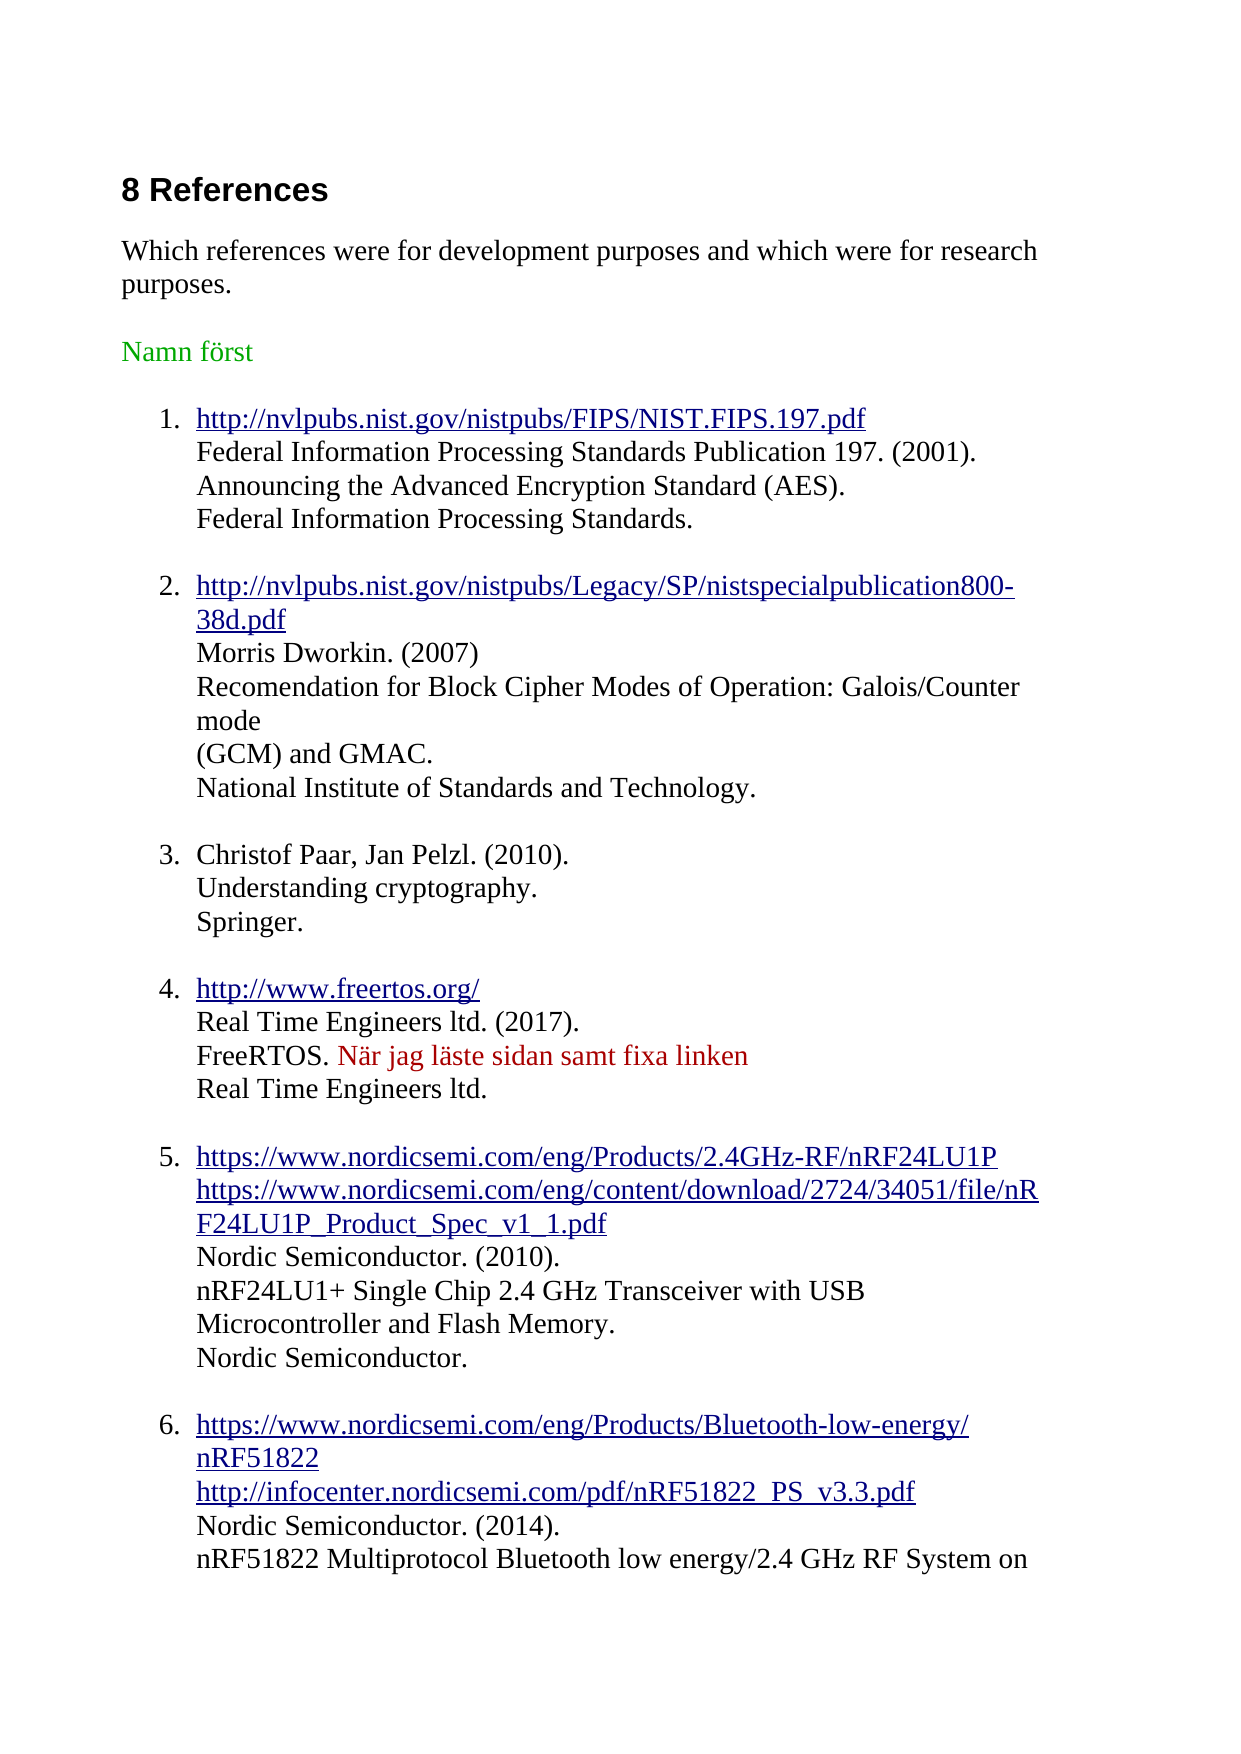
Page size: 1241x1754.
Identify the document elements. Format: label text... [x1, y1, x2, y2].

text Which references were for development purposes and which were for research purposes. [121, 233, 1042, 300]
list http://www.freertos.org/ Real Time Engineers ltd. (2017). FreeRTOS. När jag läste sidan samt fixa linken Real Time Engineers ltd. [158, 971, 1042, 1105]
list http://nvlpubs.nist.gov/nistpubs/FIPS/NIST.FIPS.197.pdf Federal Information Processing Standards Publication 197. (2001). Announcing the Advanced Encryption Standard (AES). Federal Information Processing Standards. [158, 401, 1042, 535]
subtitle References [121, 170, 1042, 208]
list https://www.nordicsemi.com/eng/Products/Bluetooth-low-energy/nRF51822 http://infocenter.nordicsemi.com/pdf/nRF51822_PS_v3.3.pdf Nordic Semiconductor. (2014). nRF51822 Multiprotocol Bluetooth low energy/2.4 GHz RF System on [158, 1407, 1042, 1575]
text Namn först [121, 334, 1042, 367]
list http://nvlpubs.nist.gov/nistpubs/Legacy/SP/nistspecialpublication800-38d.pdf Morris Dworkin. (2007) Recomendation for Block Cipher Modes of Operation: Galois/Counter mode (GCM) and GMAC. National Institute of Standards and Technology. [158, 568, 1042, 803]
list Christof Paar, Jan Pelzl. (2010). Understanding cryptography. Springer. [158, 837, 1042, 937]
list https://www.nordicsemi.com/eng/Products/2.4GHz-RF/nRF24LU1P https://www.nordicsemi.com/eng/content/download/2724/34051/file/nRF24LU1P_Product_Spec_v1_1.pdf Nordic Semiconductor. (2010). nRF24LU1+ Single Chip 2.4 GHz Transceiver with USB Microcontroller and Flash Memory. Nordic Semiconductor. [158, 1139, 1042, 1373]
